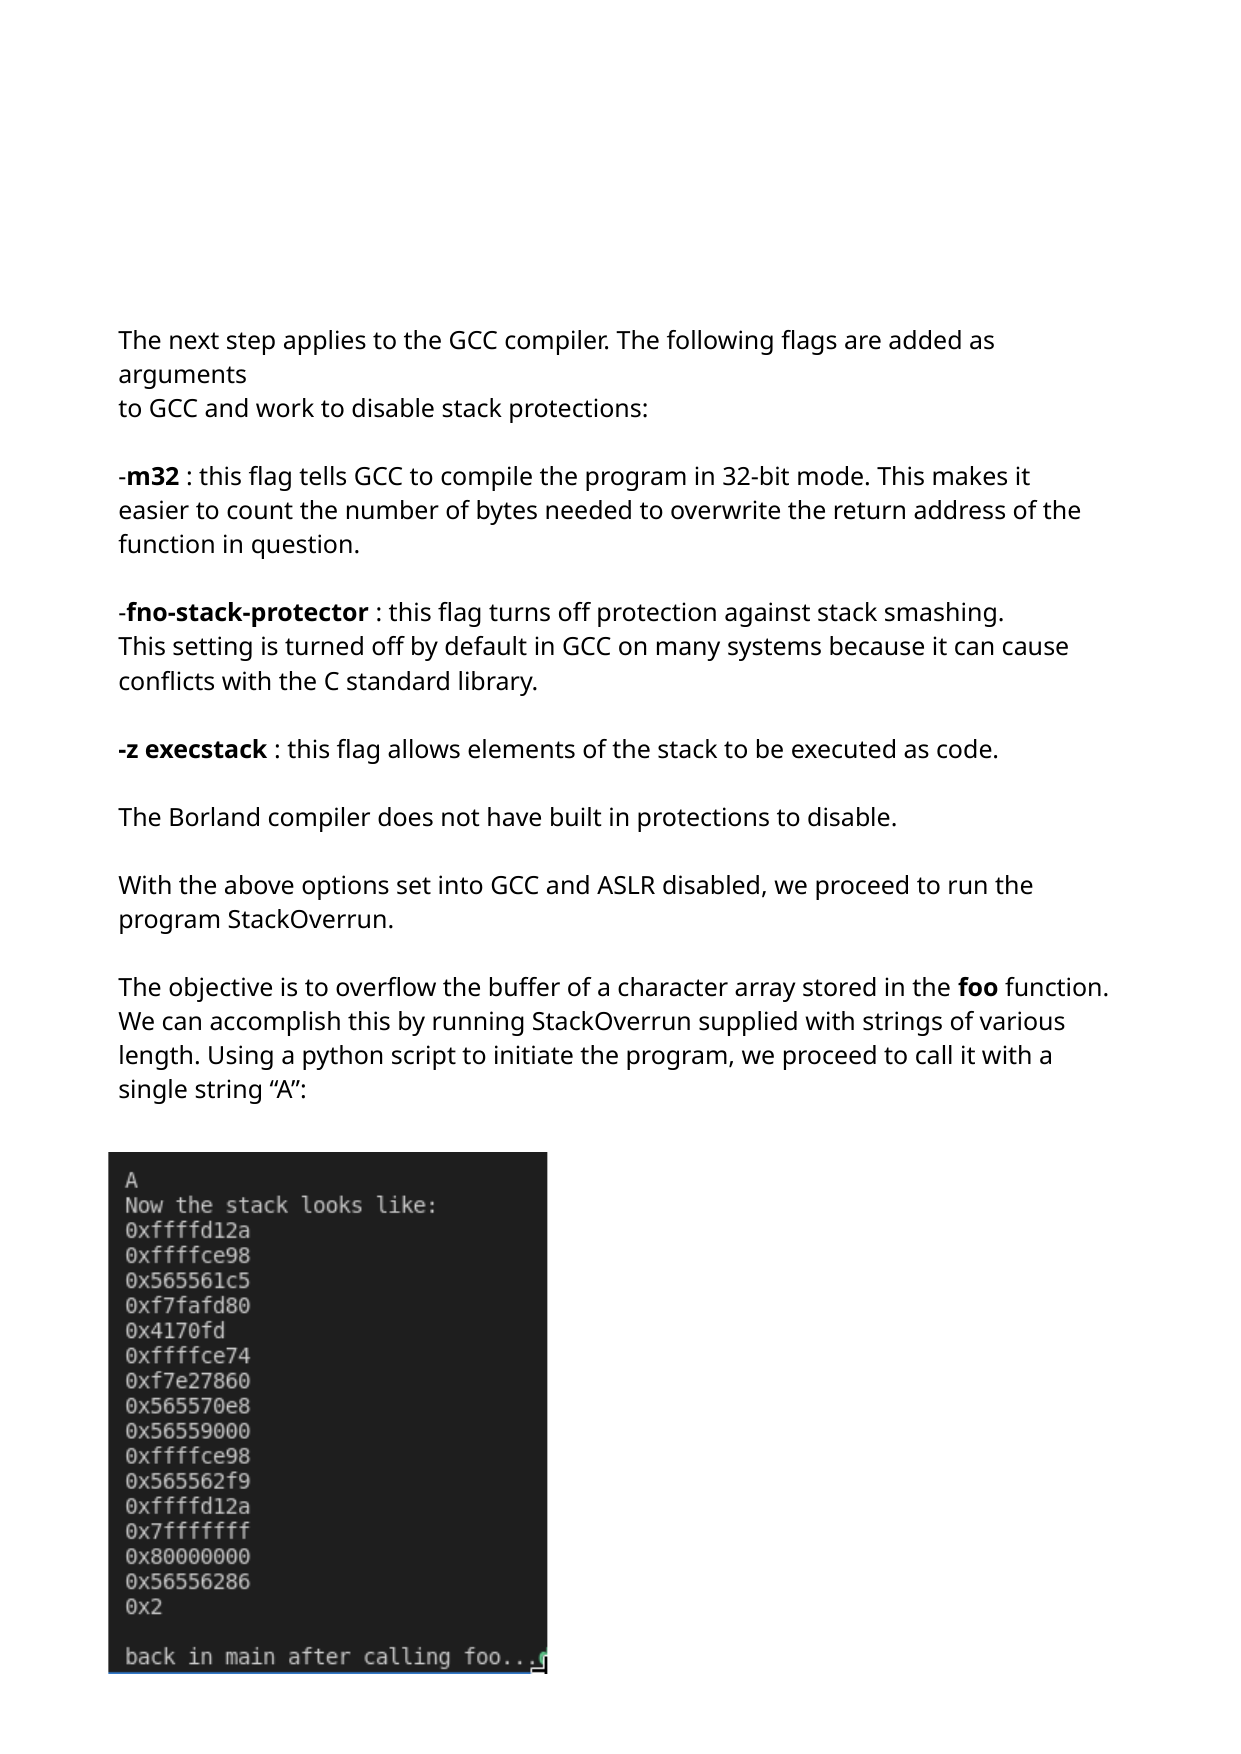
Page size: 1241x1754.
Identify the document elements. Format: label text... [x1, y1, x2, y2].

text -m32 : this flag tells GCC to compile the program in 32-bit mode. This makes it [118, 459, 1122, 493]
text function in question. [118, 527, 1122, 561]
text to GCC and work to disable stack protections: [118, 391, 1122, 425]
text The objective is to overflow the buffer of a character array stored in the foo function. We can accomplish this by running StackOverrun supplied with strings of various length. Using a python script to initiate the program, we proceed to call it with a single string “A”: [118, 970, 1122, 1106]
text conflicts with the C standard library. [118, 663, 1122, 697]
text This setting is turned off by default in GCC on many systems because it can cause [118, 629, 1122, 663]
text -z execstack : this flag allows elements of the stack to be executed as code. [118, 731, 1122, 765]
picture [108, 1152, 548, 1674]
text The Borland compiler does not have built in protections to disable. [118, 799, 1122, 833]
text easier to count the number of bytes needed to overwrite the return address of the [118, 493, 1122, 527]
text -fno-stack-protector : this flag turns off protection against stack smashing. [118, 595, 1122, 629]
text With the above options set into GCC and ASLR disabled, we proceed to run the program StackOverrun. [118, 867, 1122, 936]
text The next step applies to the GCC compiler. The following flags are added as arguments [118, 322, 1122, 391]
